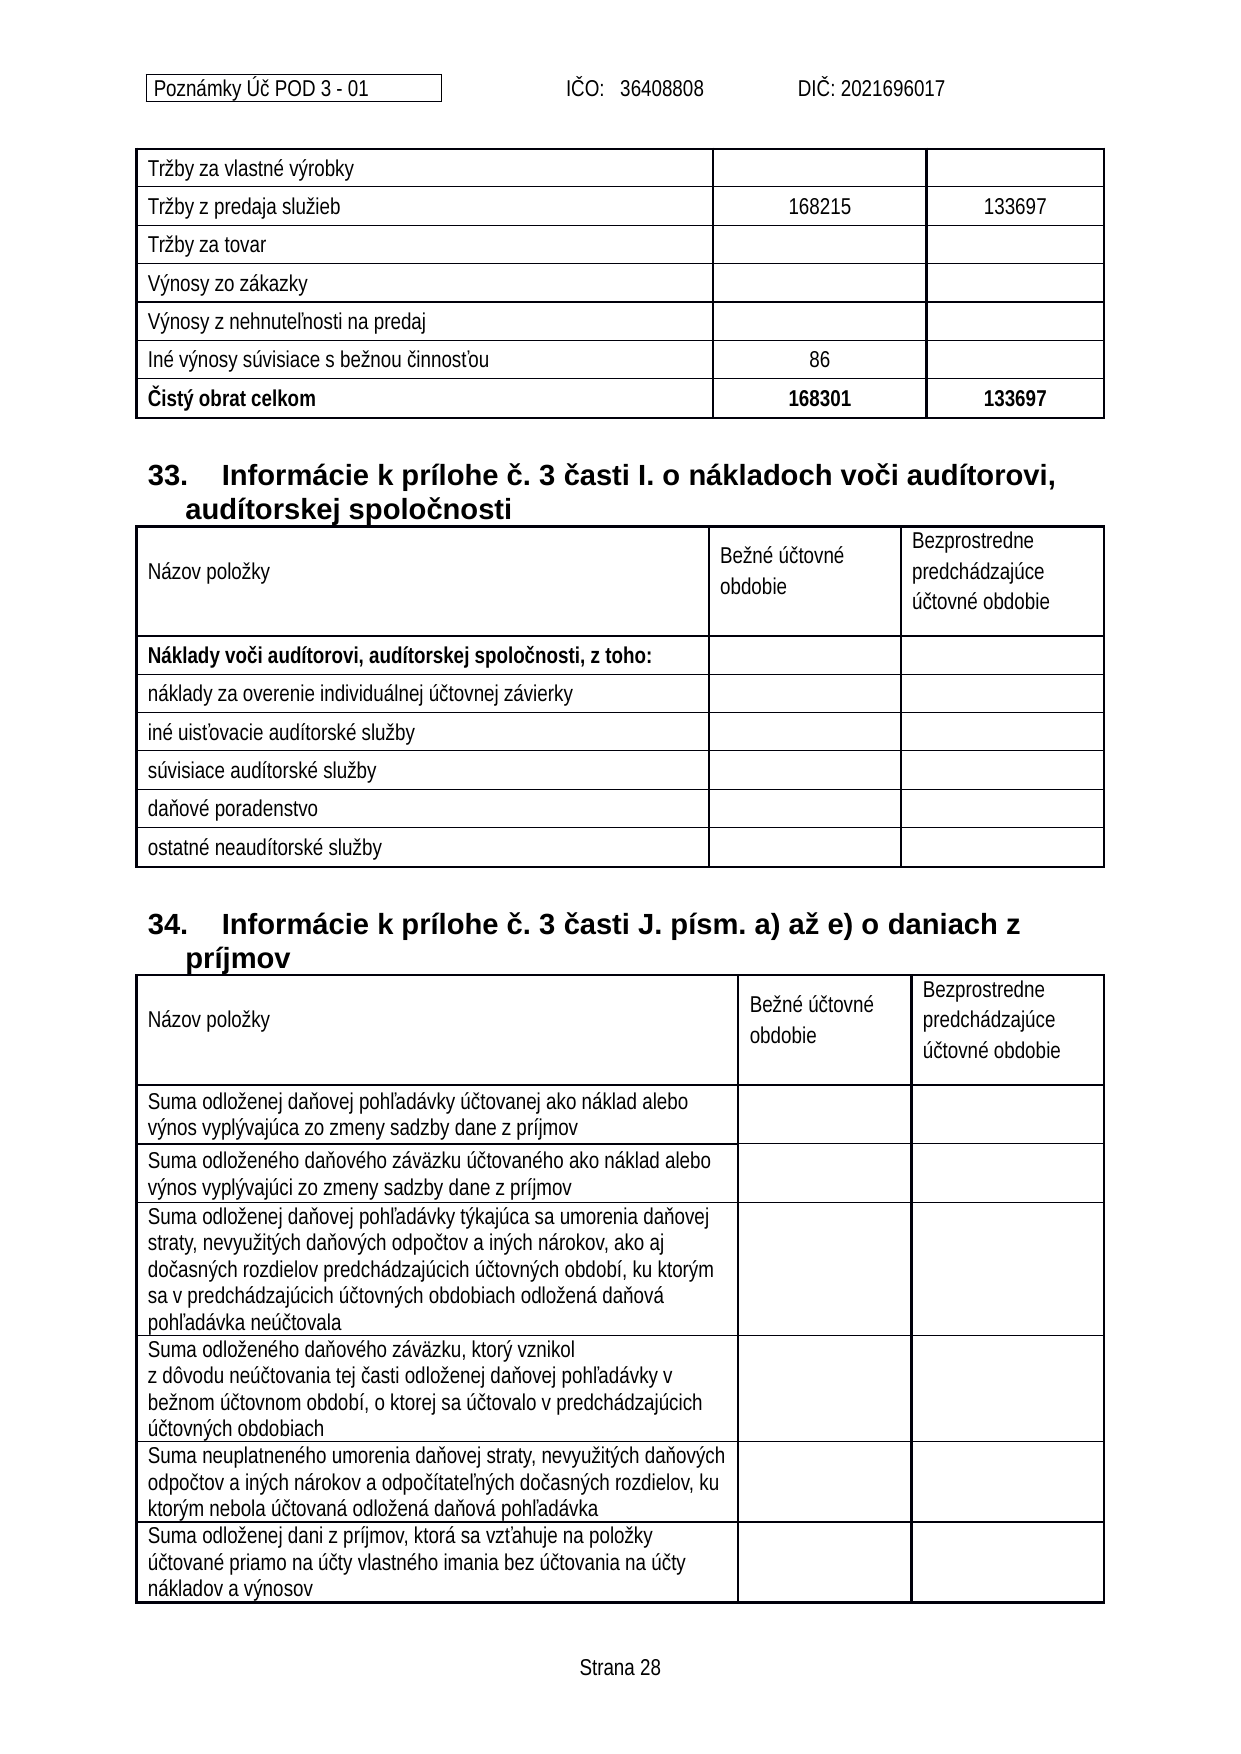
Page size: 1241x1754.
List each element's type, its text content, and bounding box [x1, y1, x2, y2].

table_cell súvisiace audítorské služby [138, 751, 708, 789]
table_cell [902, 637, 1103, 673]
table_cell Výnosy zo zákazky [138, 264, 712, 301]
table_cell Tržby za tovar [138, 226, 712, 263]
table_cell daňové poradenstvo [138, 790, 708, 827]
table_cell [739, 1203, 910, 1335]
table_cell [902, 675, 1103, 712]
table_header Bežné účtovné obdobie [710, 528, 900, 635]
title Informácie k prílohe č. 3 časti I. o nákladoch voči audítorovi, audítorskej spoločnosti [148, 458, 1092, 525]
table_cell [710, 790, 900, 827]
table_cell [902, 828, 1103, 866]
table_header Názov položky [138, 528, 708, 635]
table_cell [913, 1144, 1103, 1202]
table_cell 133697 [928, 379, 1103, 417]
table_cell [902, 751, 1103, 789]
table_cell [928, 150, 1103, 186]
table_cell [902, 713, 1103, 750]
table_cell [928, 264, 1103, 301]
table_cell Tržby za vlastné výrobky [138, 150, 712, 186]
table_cell [739, 1523, 910, 1601]
table_cell Suma odloženej daňovej pohľadávky týkajúca sa umorenia daňovej straty, nevyužitých daňových odpočtov a iných nárokov, ako aj dočasných rozdielov predchádzajúcich účtovných období, ku ktorým sa v predchádzajúcich účtovných obdobiach odložená daňová pohľadávka neúčtovala [138, 1203, 737, 1335]
table_cell 86 [714, 341, 925, 378]
table_cell [714, 303, 925, 340]
table_header Bežné účtovné obdobie [739, 976, 910, 1084]
title Informácie k prílohe č. 3 časti J. písm. a) až e) o daniach z príjmov [148, 907, 1092, 974]
table_cell [928, 303, 1103, 340]
table_cell ostatné neaudítorské služby [138, 828, 708, 866]
table_header Názov položky [138, 976, 737, 1084]
table_header Bezprostredne predchádzajúce účtovné obdobie [913, 976, 1103, 1084]
table_cell [739, 1144, 910, 1202]
table_cell [714, 264, 925, 301]
table_cell [913, 1086, 1103, 1143]
table_cell [739, 1336, 910, 1441]
table_cell [710, 751, 900, 789]
table_cell Suma odloženého daňového záväzku účtovaného ako náklad alebo výnos vyplývajúci zo zmeny sadzby dane z príjmov [138, 1145, 737, 1202]
table_cell náklady za overenie individuálnej účtovnej závierky [138, 675, 708, 712]
table_cell Suma odloženého daňového záväzku, ktorý vznikol z dôvodu neúčtovania tej časti odloženej daňovej pohľadávky v bežnom účtovnom období, o ktorej sa účtovalo v predchádzajúcich účtovných obdobiach [138, 1336, 737, 1441]
table_cell [913, 1336, 1103, 1441]
table_cell Suma neuplatneného umorenia daňovej straty, nevyužitých daňových odpočtov a iných nárokov a odpočítateľných dočasných rozdielov, ku ktorým nebola účtovaná odložená daňová pohľadávka [138, 1442, 737, 1521]
table_cell [739, 1086, 910, 1143]
table_header Bezprostredne predchádzajúce účtovné obdobie [902, 528, 1103, 635]
table_cell iné uisťovacie audítorské služby [138, 713, 708, 750]
table_cell 168301 [714, 379, 925, 417]
table_cell Tržby z predaja služieb [138, 187, 712, 224]
table_cell [928, 226, 1103, 263]
table_cell Náklady voči audítorovi, audítorskej spoločnosti, z toho: [138, 637, 708, 673]
table_cell [913, 1442, 1103, 1521]
table_cell Iné výnosy súvisiace s bežnou činnosťou [138, 341, 712, 378]
table_cell [902, 790, 1103, 827]
table_cell [739, 1442, 910, 1521]
table_cell [710, 637, 900, 673]
table_cell 133697 [928, 187, 1103, 224]
table_cell [714, 150, 925, 186]
table_cell [710, 828, 900, 866]
table_cell [928, 341, 1103, 378]
table_cell Suma odloženej dani z príjmov, ktorá sa vzťahuje na položky účtované priamo na účty vlastného imania bez účtovania na účty nákladov a výnosov [138, 1523, 737, 1601]
table_cell Výnosy z nehnuteľnosti na predaj [138, 303, 712, 340]
table_cell [710, 713, 900, 750]
table_cell Čistý obrat celkom [138, 379, 712, 417]
table_cell [710, 675, 900, 712]
table_cell [913, 1523, 1103, 1601]
table_cell [913, 1203, 1103, 1335]
table_cell Suma odloženej daňovej pohľadávky účtovanej ako náklad alebo výnos vyplývajúca zo zmeny sadzby dane z príjmov [138, 1086, 737, 1143]
table_cell 168215 [714, 187, 925, 224]
table_cell [714, 226, 925, 263]
